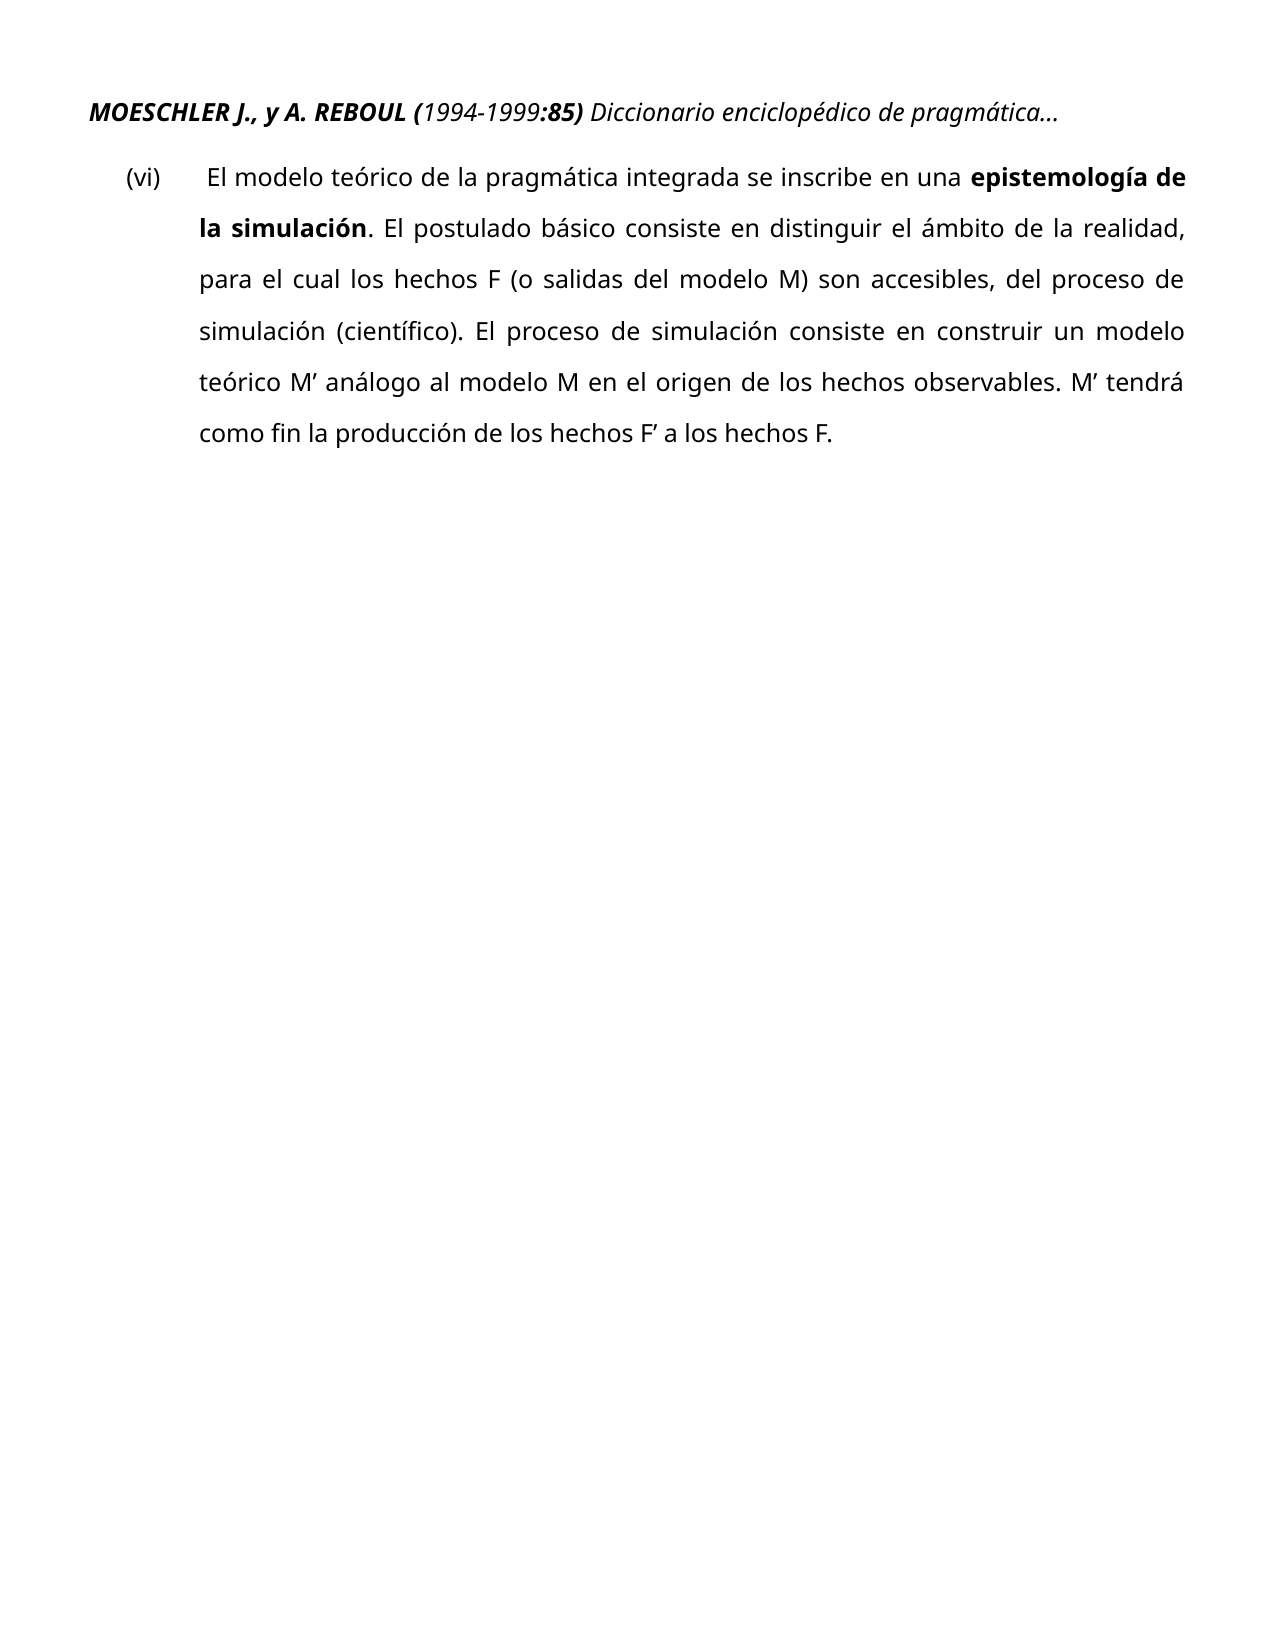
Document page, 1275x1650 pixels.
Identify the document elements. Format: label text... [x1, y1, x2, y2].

text MOESCHLER J., y A. REBOUL (1994-1999:85) Diccionario enciclopédico de pragmática... [88, 94, 1186, 128]
text (vi) El modelo teórico de la pragmática integrada se inscribe en una epistemología de la simulación. El postulado básico consiste en distinguir el ámbito de la realidad, para el cual los hechos F (o salidas del modelo M) son accesibles, del proceso de simulación (científico). El proceso de simulación consiste en construir un modelo teórico M’ análogo al modelo M en el origen de los hechos observables. M’ tendrá como fin la producción de los hechos F’ a los hechos F. [126, 160, 1186, 449]
